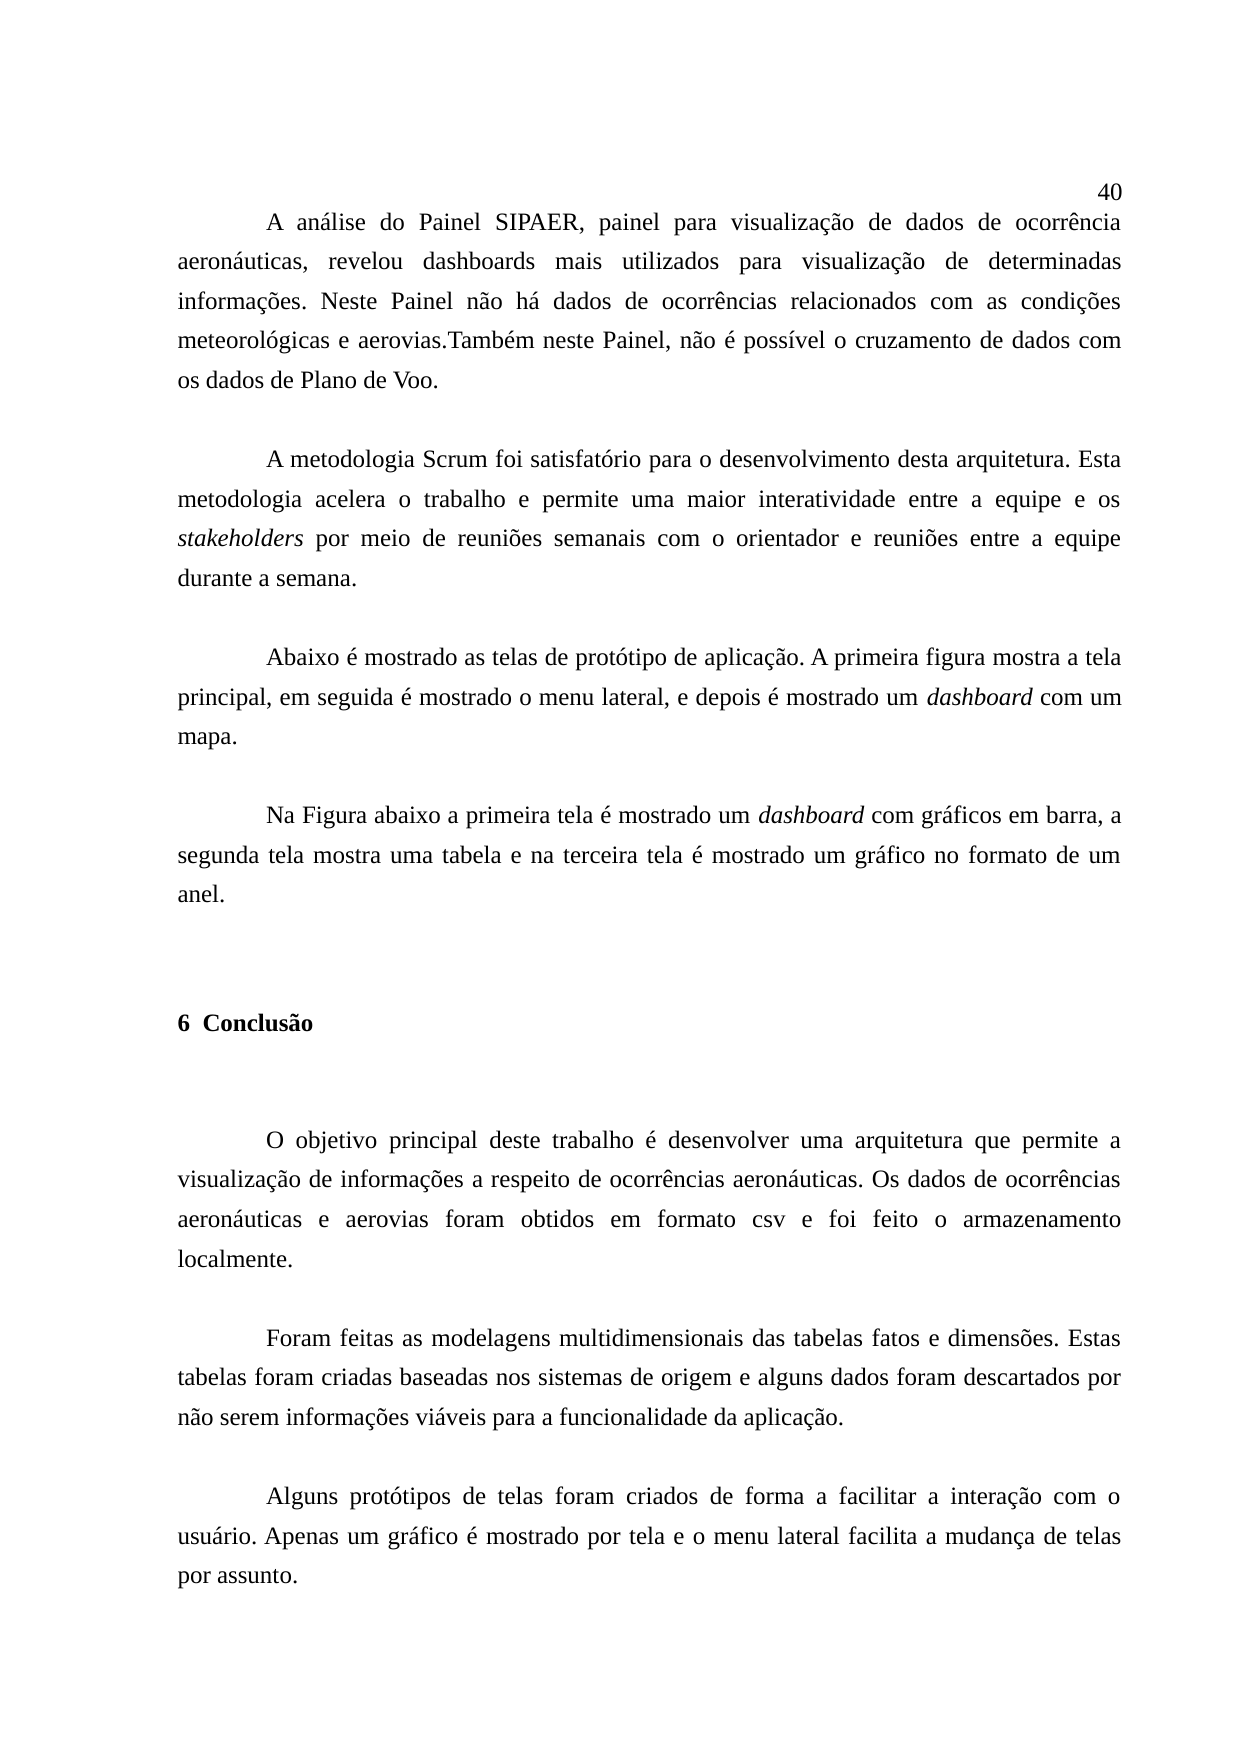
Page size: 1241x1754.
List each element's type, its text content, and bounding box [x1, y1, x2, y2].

text O objetivo principal deste trabalho é desenvolver uma arquitetura que permite a visualização de informações a respeito de ocorrências aeronáuticas. Os dados de ocorrências aeronáuticas e aerovias foram obtidos em formato csv e foi feito o armazenamento localmente. [177, 1125, 1122, 1272]
text Abaixo é mostrado as telas de protótipo de aplicação. A primeira figura mostra a tela principal, em seguida é mostrado o menu lateral, e depois é mostrado um dashboard com um mapa. [177, 642, 1122, 750]
text Alguns protótipos de telas foram criados de forma a facilitar a interação com o usuário. Apenas um gráfico é mostrado por tela e o menu lateral facilita a mudança de telas por assunto. [177, 1481, 1122, 1589]
text Na Figura abaixo a primeira tela é mostrado um dashboard com gráficos em barra, a segunda tela mostra uma tabela e na terceira tela é mostrado um gráfico no formato de um anel. [177, 800, 1122, 908]
text A análise do Painel SIPAER, painel para visualização de dados de ocorrência aeronáuticas, revelou dashboards mais utilizados para visualização de determinadas informações. Neste Painel não há dados de ocorrências relacionados com as condições meteorológicas e aerovias.Também neste Painel, não é possível o cruzamento de dados com os dados de Plano de Voo. [177, 207, 1122, 394]
text Foram feitas as modelagens multidimensionais das tabelas fatos e dimensões. Estas tabelas foram criadas baseadas nos sistemas de origem e alguns dados foram descartados por não serem informações viáveis para a funcionalidade da aplicação. [177, 1323, 1122, 1431]
subtitle Conclusão [177, 1008, 1122, 1036]
text A metodologia Scrum foi satisfatório para o desenvolvimento desta arquitetura. Esta metodologia acelera o trabalho e permite uma maior interatividade entre a equipe e os stakeholders por meio de reuniões semanais com o orientador e reuniões entre a equipe durante a semana. [177, 444, 1122, 592]
